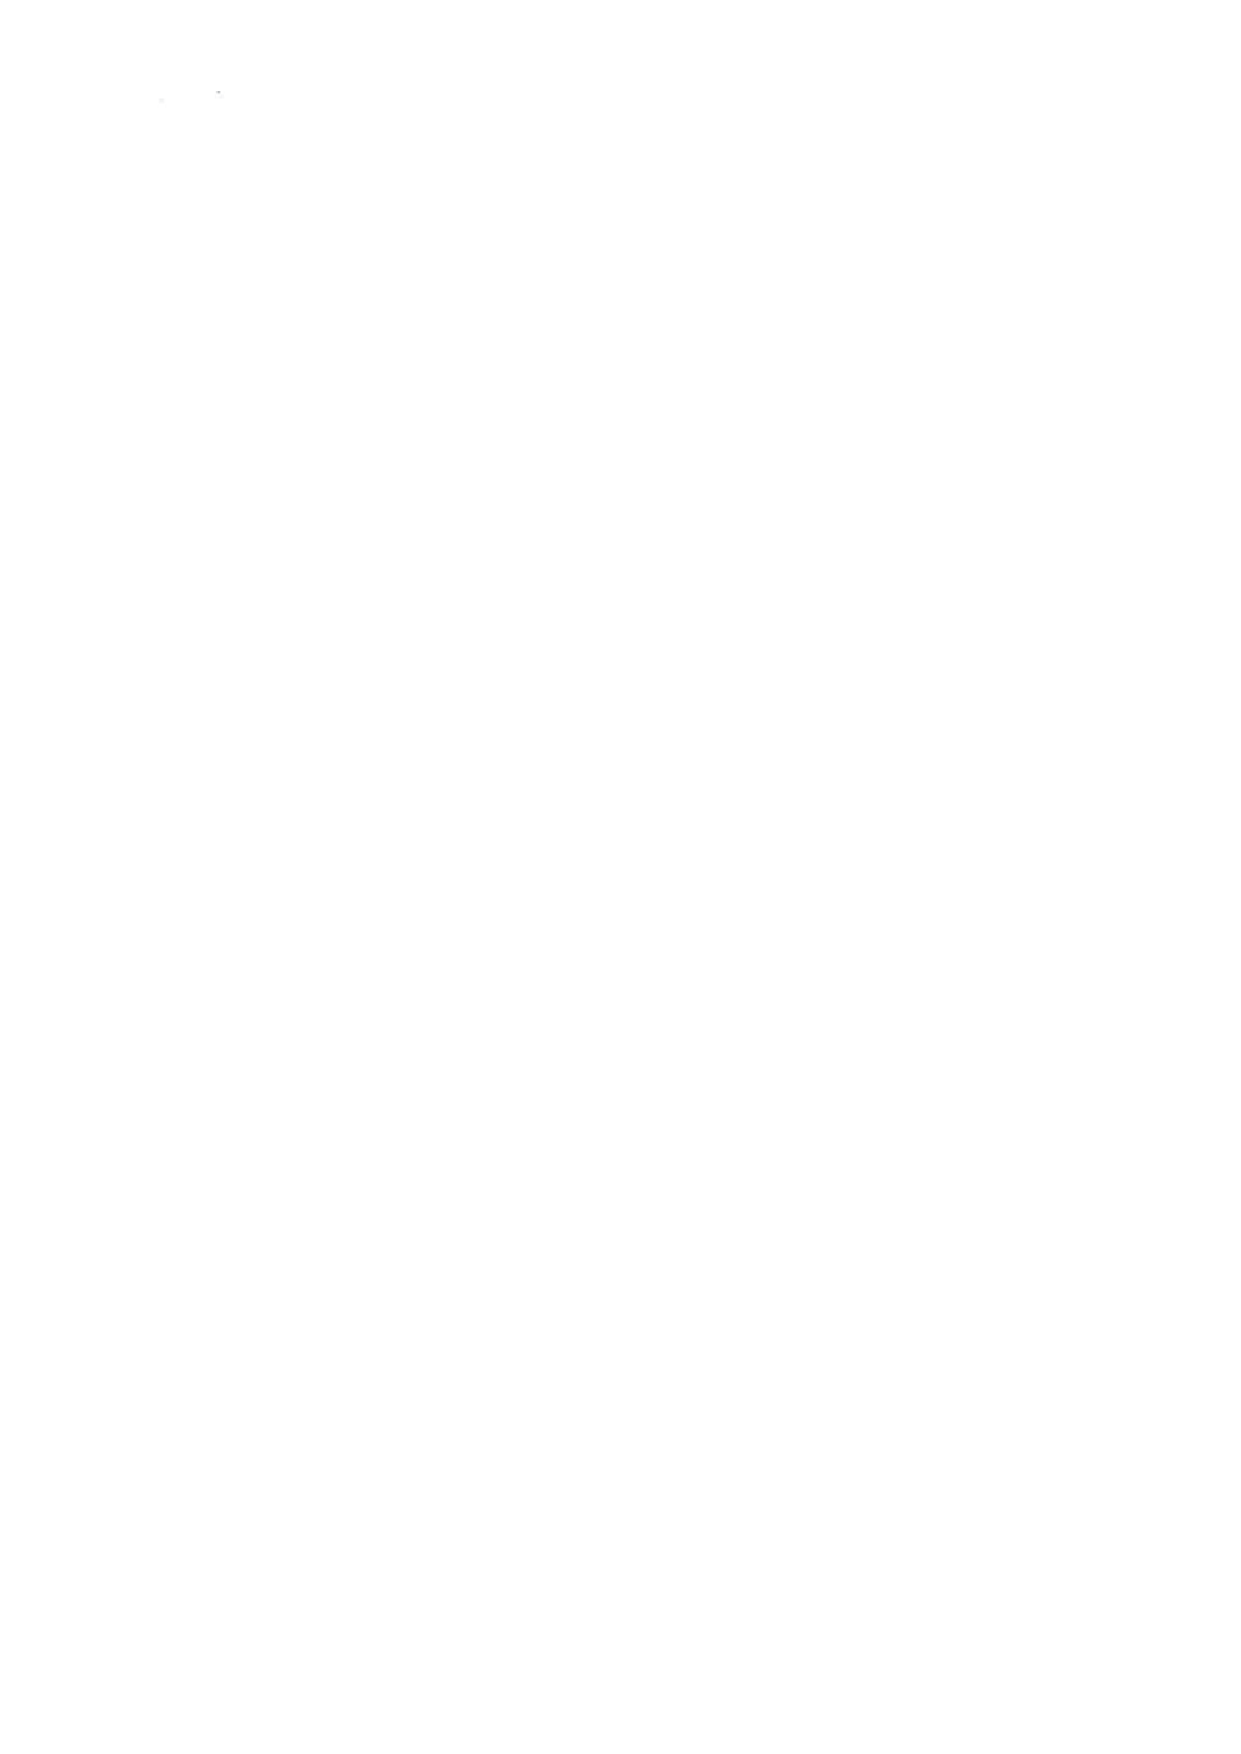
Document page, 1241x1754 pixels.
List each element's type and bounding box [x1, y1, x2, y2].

picture [157, 91, 225, 108]
